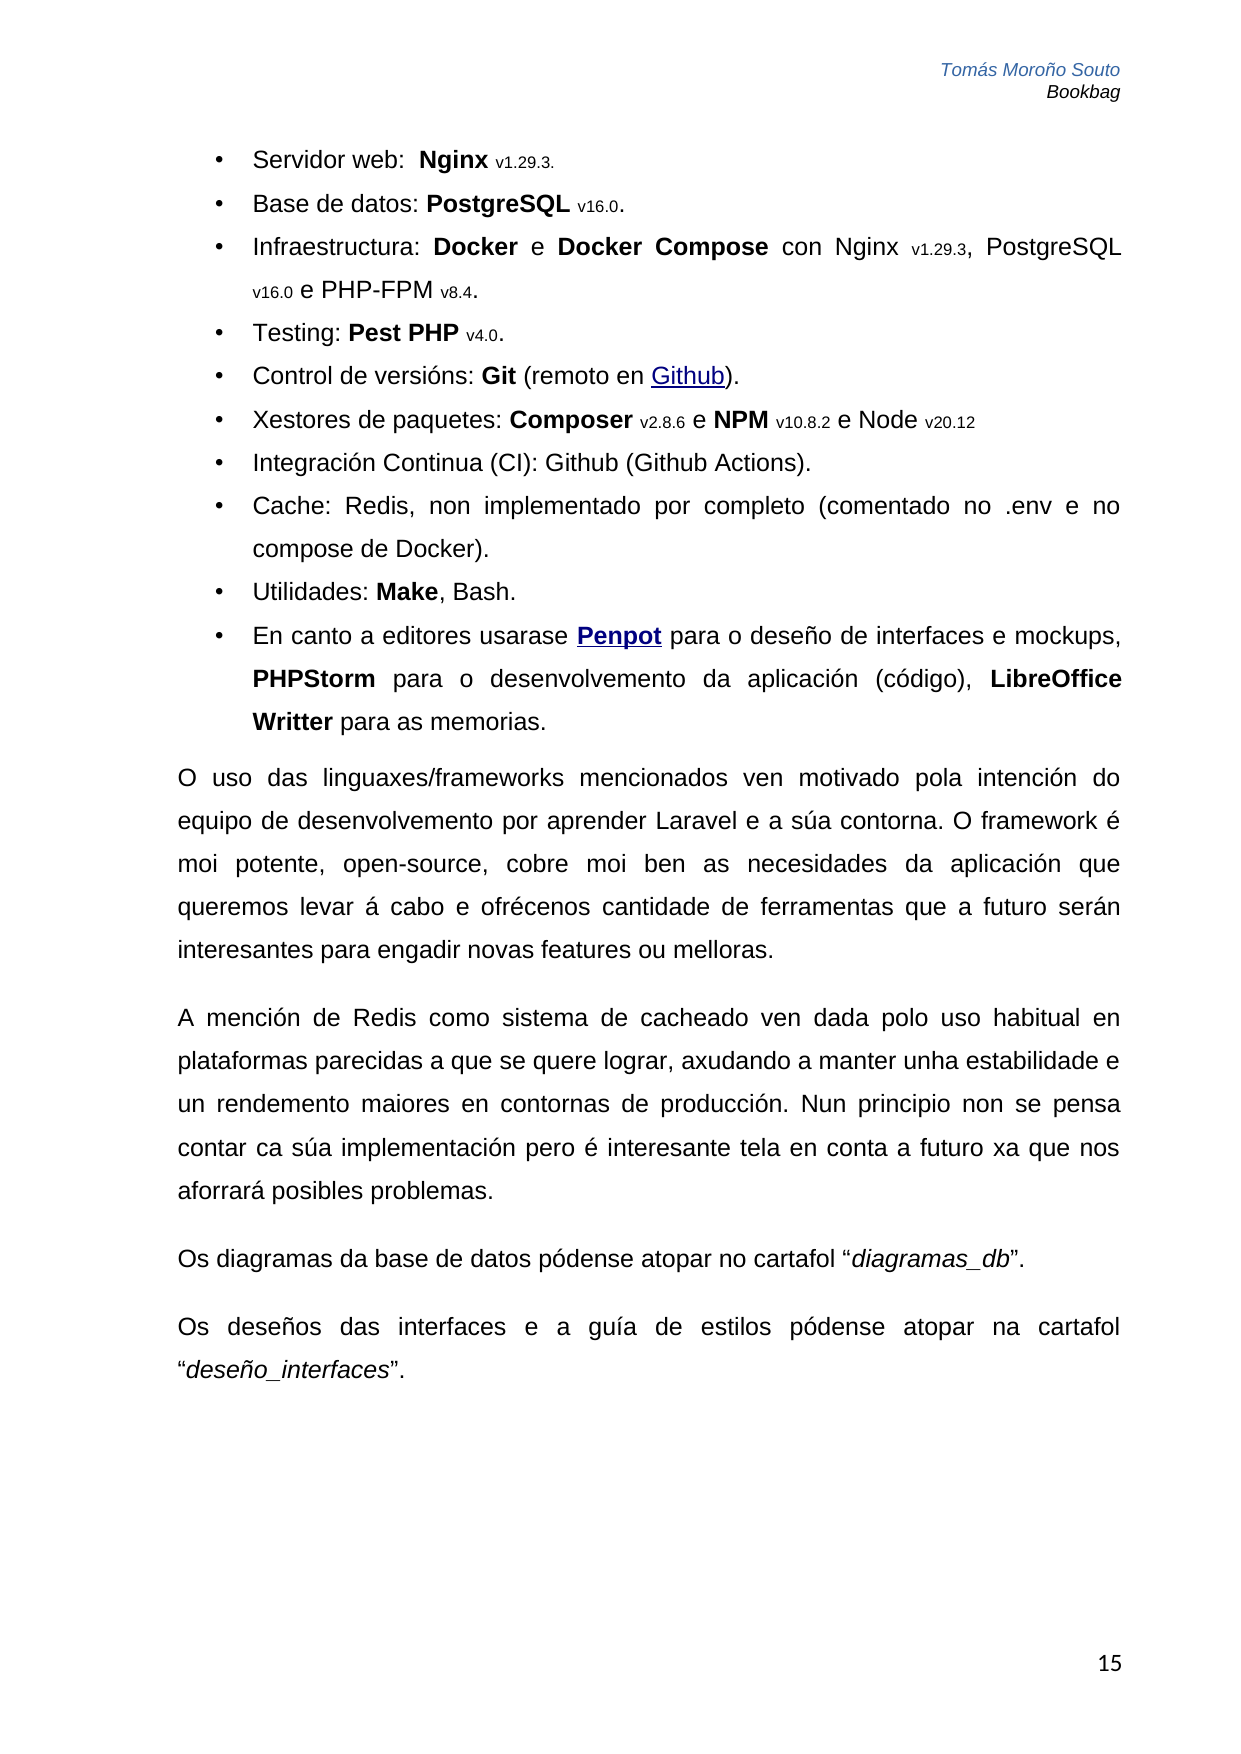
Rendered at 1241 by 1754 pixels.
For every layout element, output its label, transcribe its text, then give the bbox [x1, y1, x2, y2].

list Servidor web: Nginx v1.29.3. [215, 145, 1122, 174]
list Xestores de paquetes: Composer v2.8.6 e NPM v10.8.2 e Node v20.12 [215, 404, 1122, 433]
text Os deseños das interfaces e a guía de estilos pódense atopar na cartafol “deseño_interfaces”. [177, 1312, 1122, 1384]
list Integración Continua (CI): Github (Github Actions). [215, 448, 1122, 477]
text O uso das linguaxes/frameworks mencionados ven motivado pola intención do equipo de desenvolvemento por aprender Laravel e a súa contorna. O framework é moi potente, open-source, cobre moi ben as necesidades da aplicación que queremos levar á cabo e ofrécenos cantidade de ferramentas que a futuro serán interesantes para engadir novas features ou melloras. [177, 763, 1122, 964]
list Testing: Pest PHP v4.0. [215, 318, 1122, 347]
text Os diagramas da base de datos pódense atopar no cartafol “diagramas_db”. [177, 1244, 1122, 1273]
list Control de versións: Git (remoto en Github). [215, 361, 1122, 390]
text A mención de Redis como sistema de cacheado ven dada polo uso habitual en plataformas parecidas a que se quere lograr, axudando a manter unha estabilidade e un rendemento maiores en contornas de producción. Nun principio non se pensa contar ca súa implementación pero é interesante tela en conta a futuro xa que nos aforrará posibles problemas. [177, 1003, 1122, 1204]
list Cache: Redis, non implementado por completo (comentado no .env e no compose de Docker). [215, 491, 1122, 563]
list En canto a editores usarase Penpot para o deseño de interfaces e mockups, PHPStorm para o desenvolvemento da aplicación (código), LibreOffice Writter para as memorias. [215, 621, 1122, 736]
list Base de datos: PostgreSQL v16.0. [215, 188, 1122, 217]
list Utilidades: Make, Bash. [215, 577, 1122, 606]
list Infraestructura: Docker e Docker Compose con Nginx v1.29.3, PostgreSQL v16.0 e PHP-FPM v8.4. [215, 232, 1122, 304]
